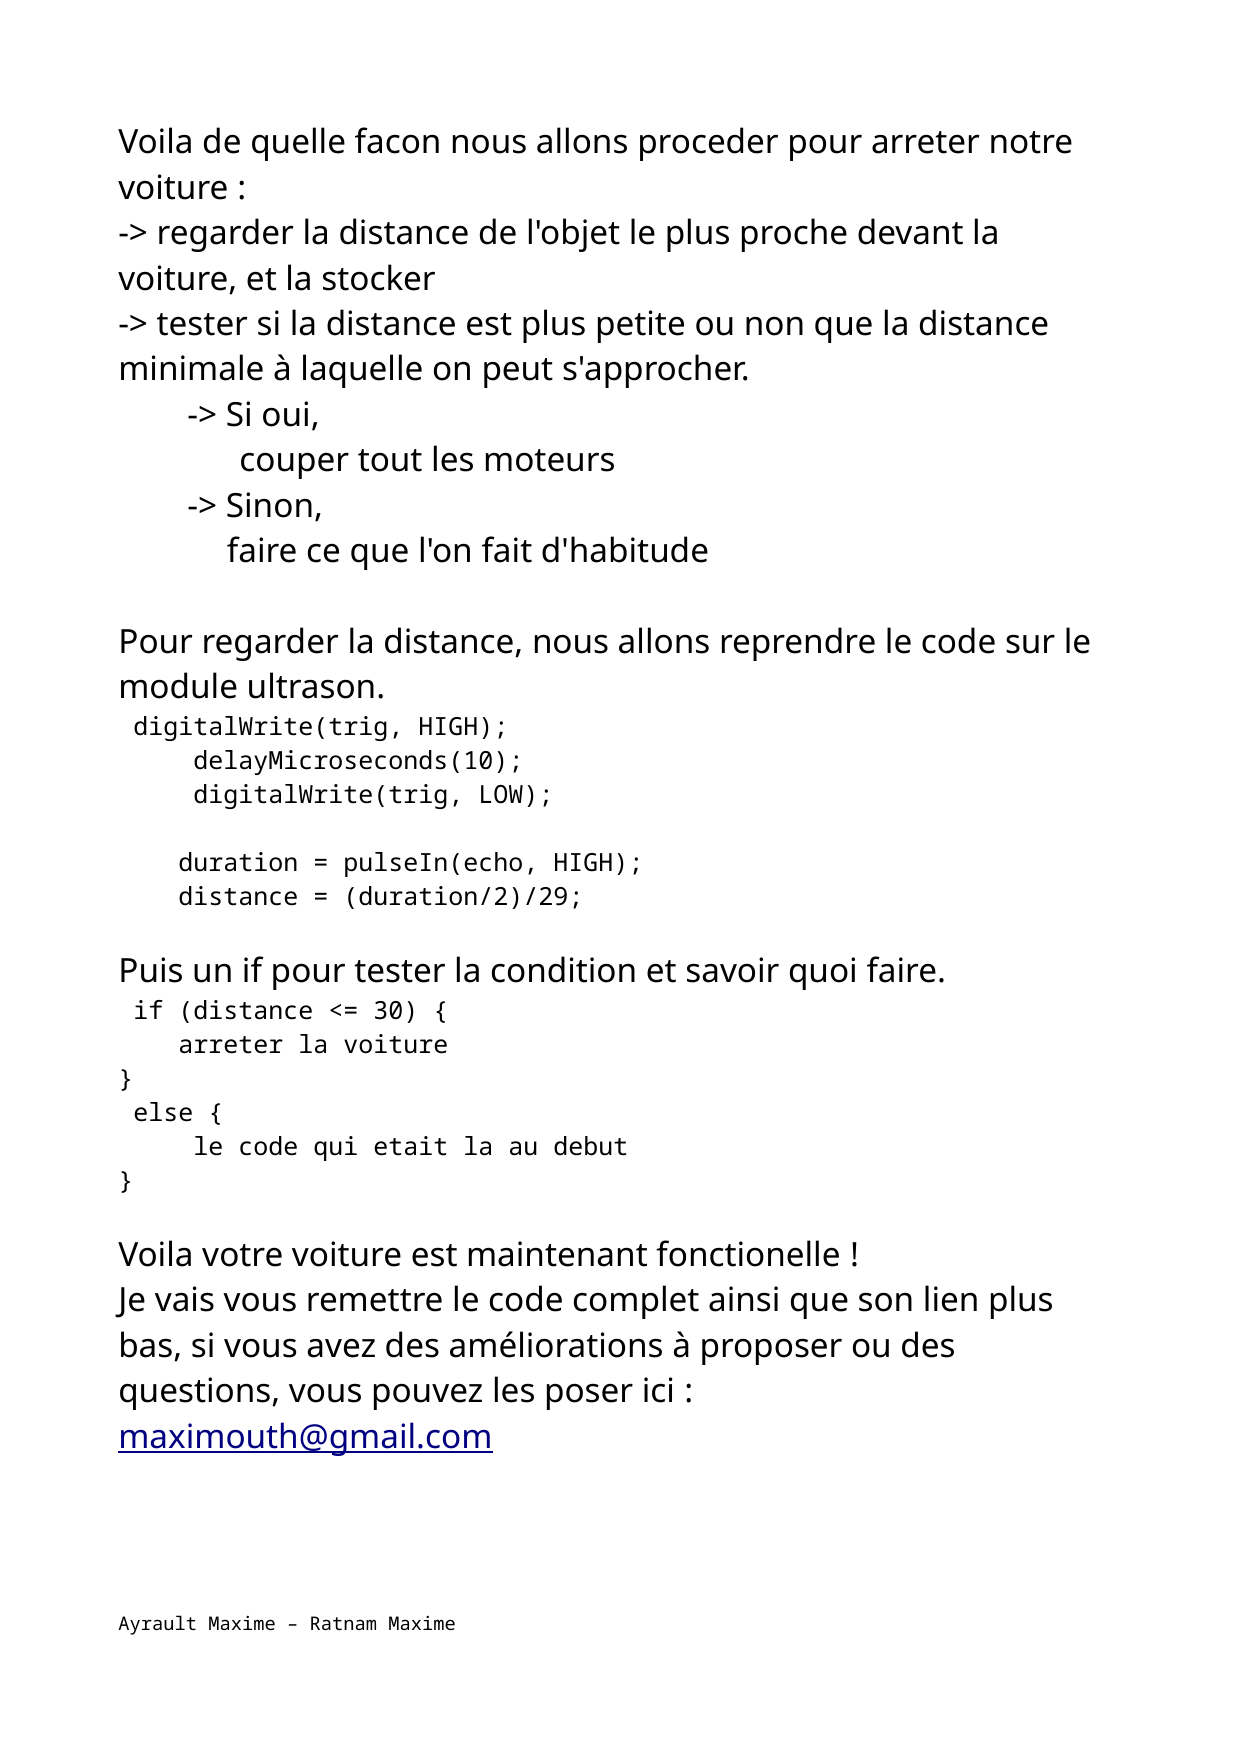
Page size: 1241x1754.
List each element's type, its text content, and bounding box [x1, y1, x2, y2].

text } [118, 1061, 1122, 1094]
text Pour regarder la distance, nous allons reprendre le code sur le module ultrason. [118, 618, 1122, 708]
text delayMicroseconds(10); [118, 743, 1122, 777]
text } [118, 1163, 1122, 1197]
text -> Si oui, [118, 391, 1122, 436]
text distance = (duration/2)/29; [118, 879, 1122, 913]
text le code qui etait la au debut [118, 1129, 1122, 1163]
text arreter la voiture [118, 1026, 1122, 1061]
text Voila votre voiture est maintenant fonctionelle ! [118, 1231, 1122, 1276]
text -> tester si la distance est plus petite ou non que la distance minimale à laquelle on peut s'approcher. [118, 300, 1122, 391]
text digitalWrite(trig, LOW); [118, 777, 1122, 811]
text duration = pulseIn(echo, HIGH); [118, 845, 1122, 879]
text Voila de quelle facon nous allons proceder pour arreter notre voiture : [118, 118, 1122, 209]
text Je vais vous remettre le code complet ainsi que son lien plus bas, si vous avez des améliorations à proposer ou des questions, vous pouvez les poser ici : [118, 1276, 1122, 1412]
text else { [118, 1094, 1122, 1129]
text maximouth@gmail.com [118, 1412, 1122, 1458]
text faire ce que l'on fait d'habitude [118, 527, 1122, 572]
text -> Sinon, [118, 481, 1122, 527]
text if (distance <= 30) { [118, 992, 1122, 1026]
text digitalWrite(trig, HIGH); [118, 708, 1122, 743]
text -> regarder la distance de l'objet le plus proche devant la voiture, et la stocker [118, 209, 1122, 300]
text Puis un if pour tester la condition et savoir quoi faire. [118, 947, 1122, 992]
text couper tout les moteurs [118, 436, 1122, 481]
